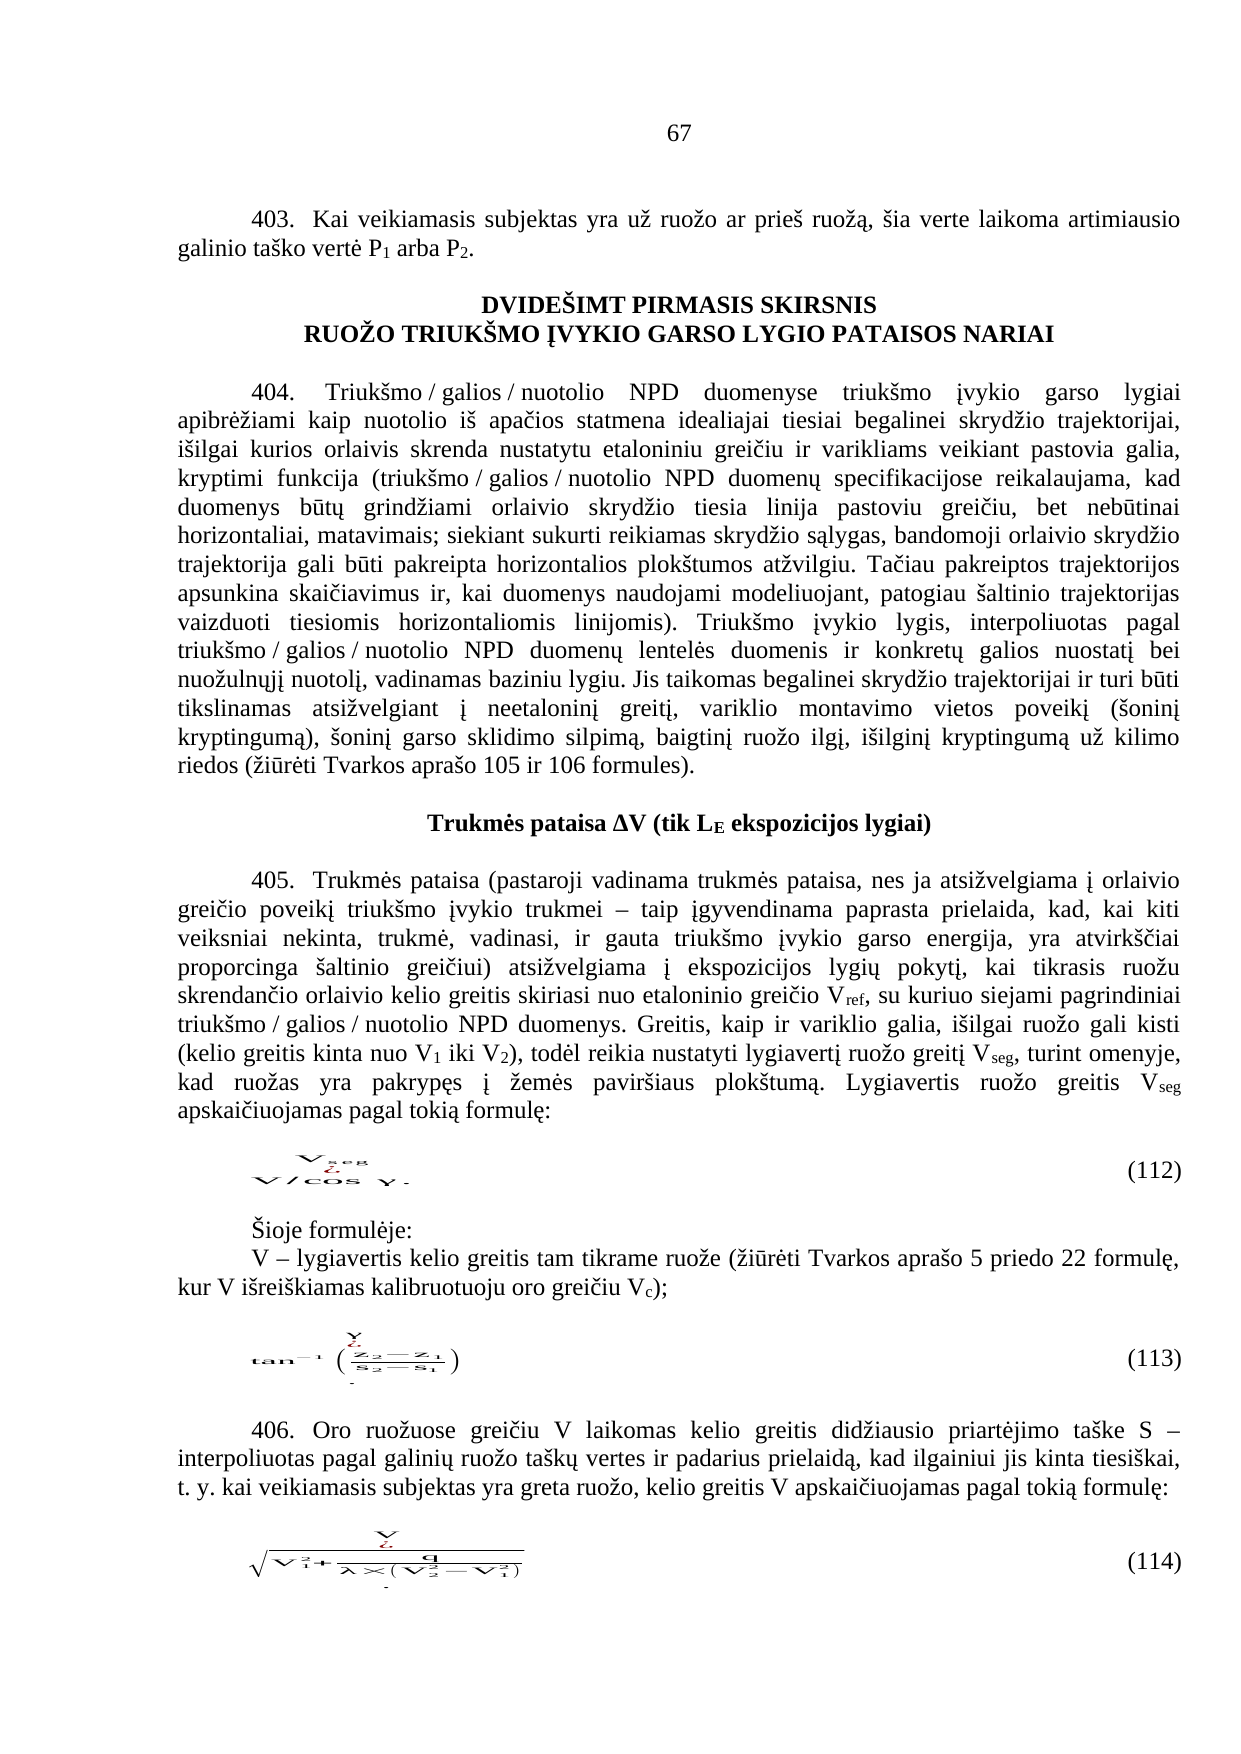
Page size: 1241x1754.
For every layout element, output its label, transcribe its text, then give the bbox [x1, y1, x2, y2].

table_header [177, 1153, 1127, 1186]
text 405. Trukmės pataisa (pastaroji vadinama trukmės pataisa, nes ja atsižvelgiama į orlaivio greičio poveikį triukšmo įvykio trukmei – taip įgyvendinama paprasta prielaida, kad, kai kiti veiksniai nekinta, trukmė, vadinasi, ir gauta triukšmo įvykio garso energija, yra atvirkščiai proporcinga šaltinio greičiui) atsižvelgiama į ekspozicijos lygių pokytį, kai tikrasis ruožu skrendančio orlaivio kelio greitis skiriasi nuo etaloninio greičio Vref, su kuriuo siejami pagrindiniai triukšmo / galios / nuotolio NPD duomenys. Greitis, kaip ir variklio galia, išilgai ruožo gali kisti (kelio greitis kinta nuo V1 iki V2), todėl reikia nustatyti lygiavertį ruožo greitį Vseg, turint omenyje, kad ruožas yra pakrypęs į žemės paviršiaus plokštumą. Lygiavertis ruožo greitis Vseg apskaičiuojamas pagal tokią formulę: [177, 866, 1181, 1124]
text 406. Oro ruožuose greičiu V laikomas kelio greitis didžiausio priartėjimo taške S – interpoliuotas pagal galinių ruožo taškų vertes ir padarius prielaidą, kad ilgainiui jis kinta tiesiškai, t. y. kai veikiamasis subjektas yra greta ruožo, kelio greitis V apskaičiuojamas pagal tokią formulę: [177, 1415, 1181, 1501]
table_header 114 [1136, 1530, 1173, 1591]
table_header ) [1173, 1330, 1186, 1386]
table_header 113 [1136, 1330, 1173, 1386]
table_header 112 [1136, 1153, 1173, 1186]
text 403. Kai veikiamasis subjektas yra už ruožo ar prieš ruožą, šia verte laikoma artimiausio galinio taško vertė P1 arba P2. [177, 204, 1181, 262]
table_header ) [1173, 1153, 1186, 1186]
text V – lygiavertis kelio greitis tam tikrame ruože (žiūrėti Tvarkos aprašo 5 priedo 22 formulę, kur V išreiškiamas kalibruotuoju oro greičiu Vc); [177, 1243, 1181, 1301]
table_header ) [1173, 1530, 1186, 1591]
table_header [177, 1530, 1127, 1591]
text 404. Triukšmo / galios / nuotolio NPD duomenyse triukšmo įvykio garso lygiai apibrėžiami kaip nuotolio iš apačios statmena idealiajai tiesiai begalinei skrydžio trajektorijai, išilgai kurios orlaivis skrenda nustatytu etaloniniu greičiu ir varikliams veikiant pastovia galia, kryptimi funkcija (triukšmo / galios / nuotolio NPD duomenų specifikacijose reikalaujama, kad duomenys būtų grindžiami orlaivio skrydžio tiesia linija pastoviu greičiu, bet nebūtinai horizontaliai, matavimais; siekiant sukurti reikiamas skrydžio sąlygas, bandomoji orlaivio skrydžio trajektorija gali būti pakreipta horizontalios plokštumos atžvilgiu. Tačiau pakreiptos trajektorijos apsunkina skaičiavimus ir, kai duomenys naudojami modeliuojant, patogiau šaltinio trajektorijas vaizduoti tiesiomis horizontaliomis linijomis). Triukšmo įvykio lygis, interpoliuotas pagal triukšmo / galios / nuotolio NPD duomenų lentelės duomenis ir konkretų galios nuostatį bei nuožulnųjį nuotolį, vadinamas baziniu lygiu. Jis taikomas begalinei skrydžio trajektorijai ir turi būti tikslinamas atsižvelgiant į neetaloninį greitį, variklio montavimo vietos poveikį (šoninį kryptingumą), šoninį garso sklidimo silpimą, baigtinį ruožo ilgį, išilginį kryptingumą už kilimo riedos (žiūrėti Tvarkos aprašo 105 ir 106 formules). [177, 377, 1181, 779]
table_header ( [1128, 1330, 1136, 1386]
table_header ( [1128, 1530, 1136, 1591]
text RUOŽO TRIUKŠMO ĮVYKIO GARSO LYGIO PATAISOS NARIAI [177, 319, 1181, 348]
table_header [177, 1330, 1127, 1386]
text Šioje formulėje: [177, 1215, 1181, 1243]
table_header ( [1128, 1153, 1136, 1186]
text Trukmės pataisa ΔV (tik LE ekspozicijos lygiai) [177, 808, 1181, 837]
text DVIDEŠIMT PIRMASIS SKIRSNIS [177, 291, 1181, 319]
